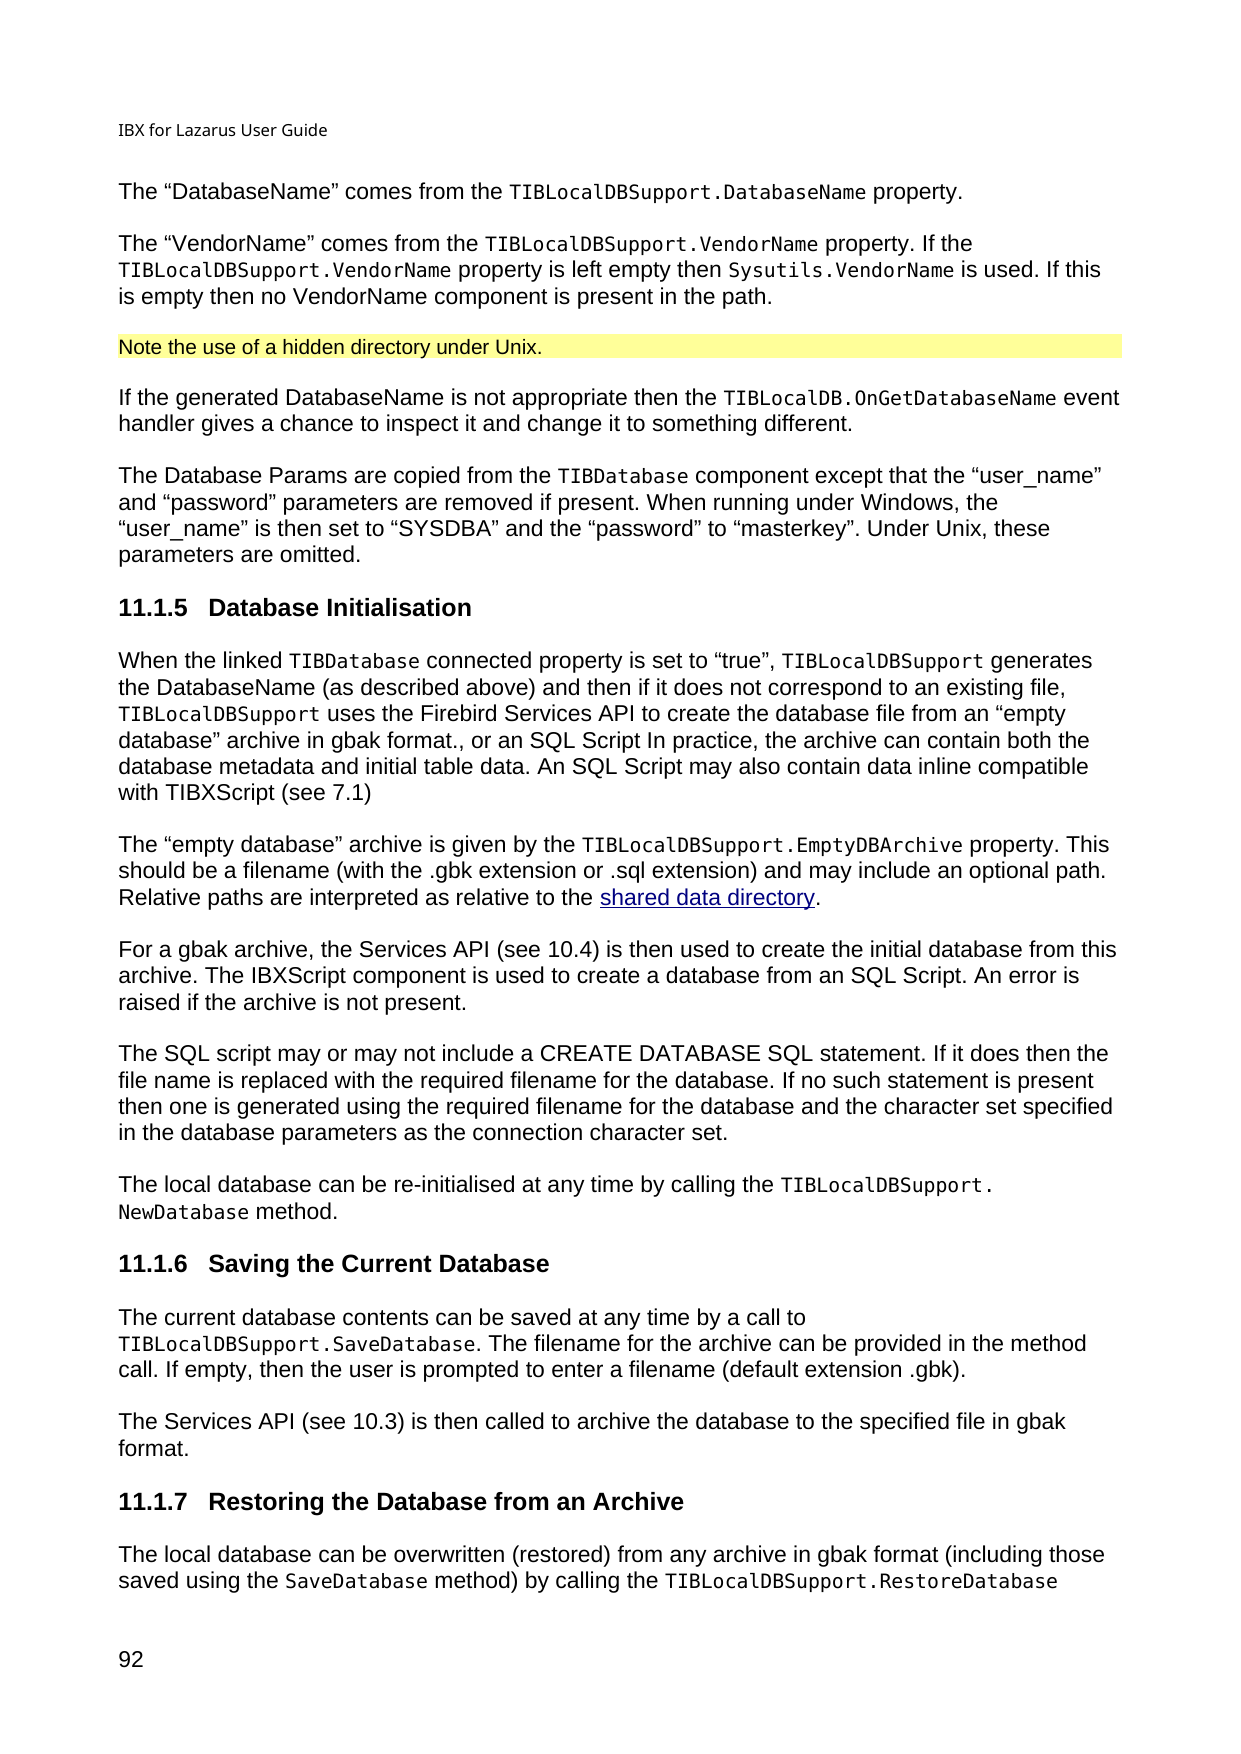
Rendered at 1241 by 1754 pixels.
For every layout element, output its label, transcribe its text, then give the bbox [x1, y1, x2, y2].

text For a gbak archive, the Services API (see 10.4) is then used to create the initial database from this archive. The IBXScript component is used to create a database from an SQL Script. An error is raised if the archive is not present. [118, 936, 1122, 1015]
text If the generated DatabaseName is not appropriate then the TIBLocalDB.OnGetDatabaseName event handler gives a chance to inspect it and change it to something different. [118, 384, 1122, 437]
text The “DatabaseName” comes from the TIBLocalDBSupport.DatabaseName property. [118, 178, 1122, 204]
text The local database can be overwritten (restored) from any archive in gbak format (including those saved using the SaveDatabase method) by calling the TIBLocalDBSupport.RestoreDatabase [118, 1541, 1122, 1593]
subtitle Restoring the Database from an Archive [118, 1487, 1122, 1515]
text The SQL script may or may not include a CREATE DATABASE SQL statement. If it does then the file name is replaced with the required filename for the database. If no such statement is present then one is generated using the required filename for the database and the character set specified in the database parameters as the connection character set. [118, 1040, 1122, 1146]
subtitle Database Initialisation [118, 593, 1122, 622]
text Note the use of a hidden directory under Unix. [118, 334, 1122, 358]
text The “VendorName” comes from the TIBLocalDBSupport.VendorName property. If the TIBLocalDBSupport.VendorName property is left empty then Sysutils.VendorName is used. If this is empty then no VendorName component is present in the path. [118, 230, 1122, 309]
text The current database contents can be saved at any time by a call to TIBLocalDBSupport.SaveDatabase. The filename for the archive can be provided in the method call. If empty, then the user is prompted to enter a filename (default extension .gbk). [118, 1304, 1122, 1383]
text When the linked TIBDatabase connected property is set to “true”, TIBLocalDBSupport generates the DatabaseName (as described above) and then if it does not correspond to an existing file, TIBLocalDBSupport uses the Firebird Services API to create the database file from an “empty database” archive in gbak format., or an SQL Script In practice, the archive can contain both the database metadata and initial table data. An SQL Script may also contain data inline compatible with TIBXScript (see 7.1) [118, 647, 1122, 806]
text The Database Params are copied from the TIBDatabase component except that the “user_name” and “password” parameters are removed if present. When running under Windows, the “user_name” is then set to “SYSDBA” and the “password” to “masterkey”. Under Unix, these parameters are omitted. [118, 462, 1122, 568]
text The Services API (see 10.3) is then called to archive the database to the specified file in gbak format. [118, 1408, 1122, 1461]
subtitle Saving the Current Database [118, 1249, 1122, 1278]
text The local database can be re-initialised at any time by calling the TIBLocalDBSupport. NewDatabase method. [118, 1171, 1122, 1224]
text The “empty database” archive is given by the TIBLocalDBSupport.EmptyDBArchive property. This should be a filename (with the .gbk extension or .sql extension) and may include an optional path. Relative paths are interpreted as relative to the shared data directory. [118, 831, 1122, 910]
